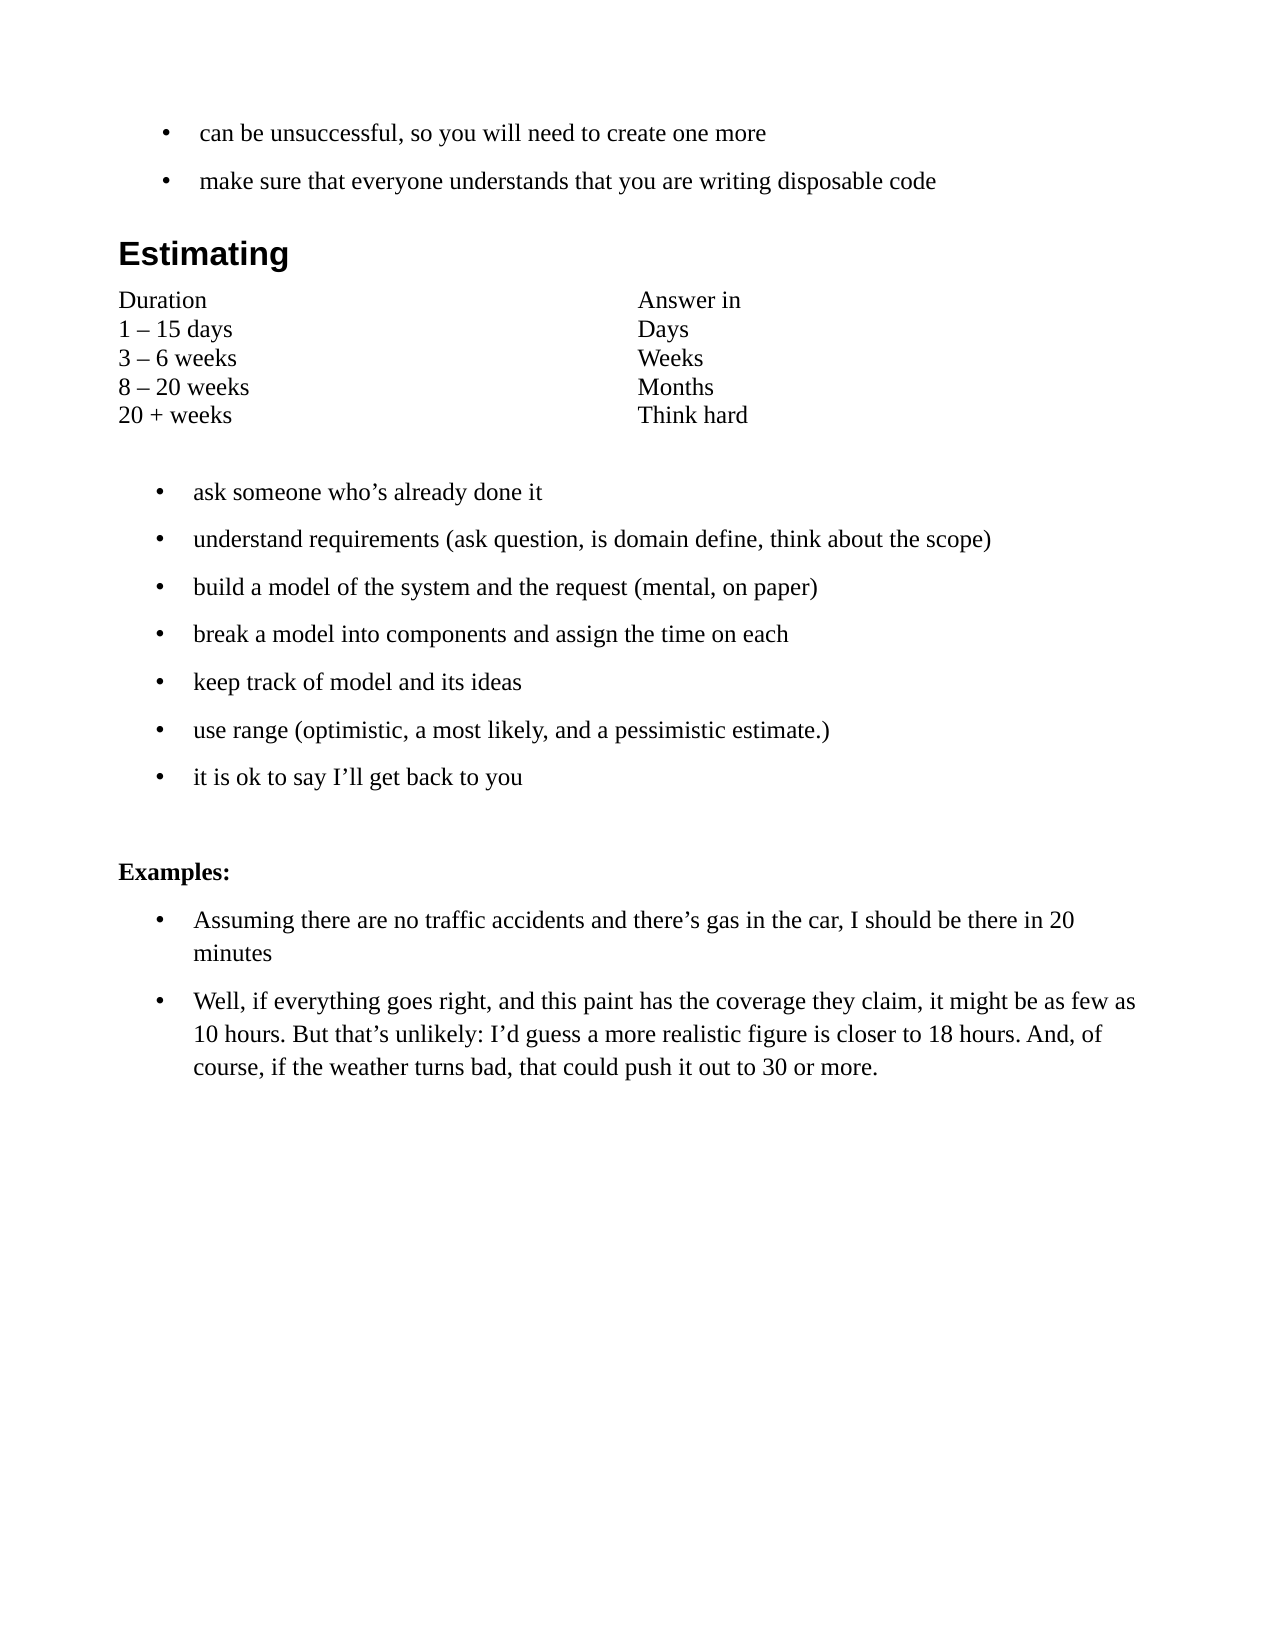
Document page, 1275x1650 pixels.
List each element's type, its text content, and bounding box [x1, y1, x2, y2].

list it is ok to say I’ll get back to you [156, 762, 1157, 791]
table_cell Days [638, 314, 1157, 343]
list build a model of the system and the request (mental, on paper) [156, 572, 1157, 601]
list make sure that everyone understands that you are writing disposable code [162, 166, 1157, 194]
list ask someone who’s already done it [156, 477, 1157, 505]
list Assuming there are no traffic accidents and there’s gas in the car, I should be there in 20 minutes [156, 905, 1157, 967]
table_cell Weeks [638, 343, 1157, 372]
table_header Answer in [638, 285, 1157, 314]
table_cell Months [638, 372, 1157, 400]
text Examples: [118, 857, 1157, 886]
subtitle Estimating [118, 234, 1157, 273]
list understand requirements (ask question, is domain define, think about the scope) [156, 524, 1157, 553]
list keep track of model and its ideas [156, 667, 1157, 696]
list break a model into components and assign the time on each [156, 619, 1157, 648]
list use range (optimistic, a most likely, and a pessimistic estimate.) [156, 715, 1157, 743]
table_cell 20 + weeks [118, 400, 637, 429]
list can be unsuccessful, so you will need to create one more [162, 118, 1157, 147]
table_cell Think hard [638, 400, 1157, 429]
table_cell 3 – 6 weeks [118, 343, 637, 372]
table_cell 8 – 20 weeks [118, 372, 637, 400]
table_header Duration [118, 285, 637, 314]
table_cell 1 – 15 days [118, 314, 637, 343]
list Well, if everything goes right, and this paint has the coverage they claim, it might be as few as 10 hours. But that’s unlikely: I’d guess a more realistic figure is closer to 18 hours. And, of course, if the weather turns bad, that could push it out to 30 or more. [156, 986, 1157, 1081]
